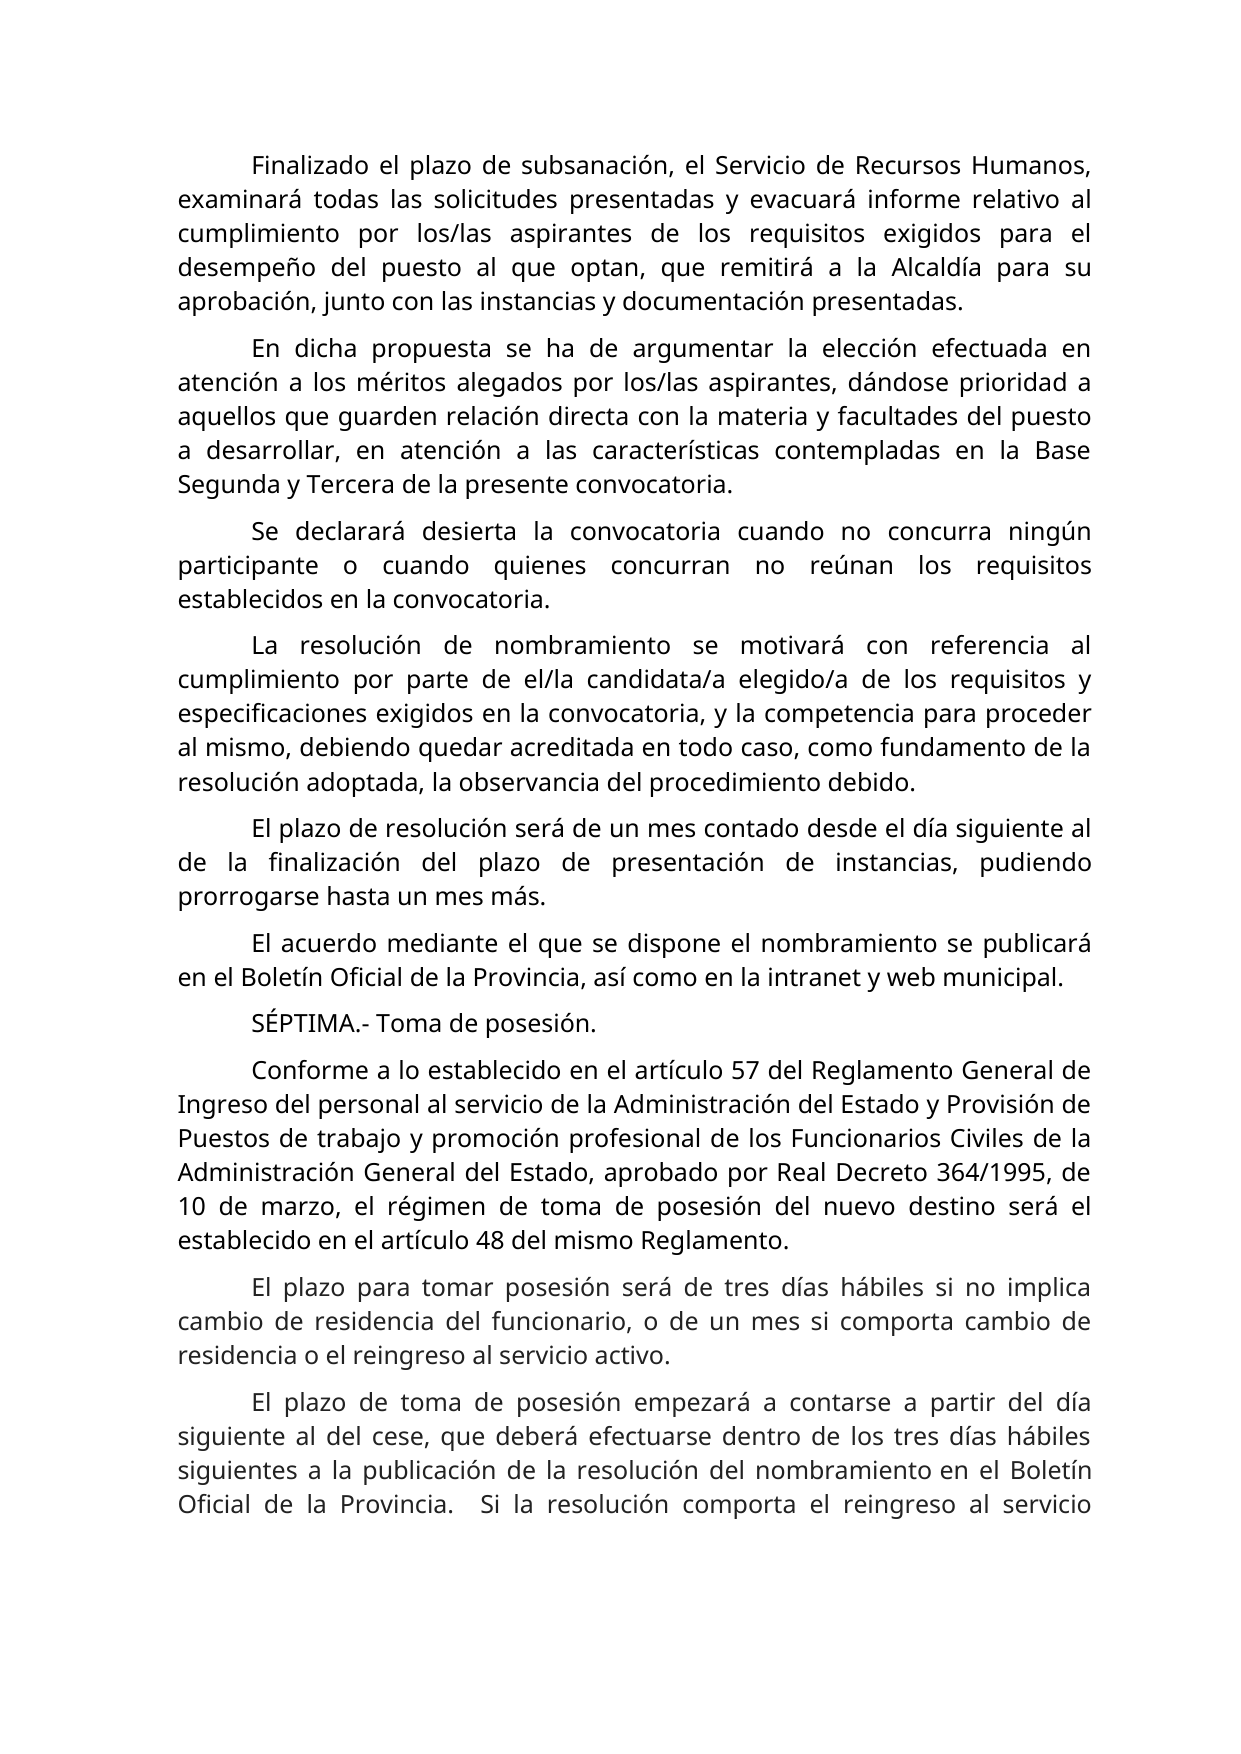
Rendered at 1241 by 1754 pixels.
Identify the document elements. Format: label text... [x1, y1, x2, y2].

text La resolución de nombramiento se motivará con referencia al cumplimiento por parte de el/la candidata/a elegido/a de los requisitos y especificaciones exigidos en la convocatoria, y la competencia para proceder al mismo, debiendo quedar acreditada en todo caso, como fundamento de la resolución adoptada, la observancia del procedimiento debido. [177, 628, 1093, 798]
text Se declarará desierta la convocatoria cuando no concurra ningún participante o cuando quienes concurran no reúnan los requisitos establecidos en la convocatoria. [177, 513, 1093, 615]
text En dicha propuesta se ha de argumentar la elección efectuada en atención a los méritos alegados por los/las aspirantes, dándose prioridad a aquellos que guarden relación directa con la materia y facultades del puesto a desarrollar, en atención a las características contempladas en la Base Segunda y Tercera de la presente convocatoria. [177, 330, 1093, 501]
text El acuerdo mediante el que se dispone el nombramiento se publicará en el Boletín Oficial de la Provincia, así como en la intranet y web municipal. [177, 925, 1093, 993]
text El plazo de toma de posesión empezará a contarse a partir del día siguiente al del cese, que deberá efectuarse dentro de los tres días hábiles siguientes a la publicación de la resolución del nombramiento en el Boletín Oficial de la Provincia. Si la resolución comporta el reingreso al servicio [177, 1384, 1093, 1520]
text Conforme a lo establecido en el artículo 57 del Reglamento General de Ingreso del personal al servicio de la Administración del Estado y Provisión de Puestos de trabajo y promoción profesional de los Funcionarios Civiles de la Administración General del Estado, aprobado por Real Decreto 364/1995, de 10 de marzo, el régimen de toma de posesión del nuevo destino será el establecido en el artículo 48 del mismo Reglamento. [177, 1053, 1093, 1257]
text El plazo para tomar posesión será de tres días hábiles si no implica cambio de residencia del funcionario, o de un mes si comporta cambio de residencia o el reingreso al servicio activo. [177, 1269, 1093, 1372]
text SÉPTIMA.- Toma de posesión. [177, 1006, 1093, 1040]
text Finalizado el plazo de subsanación, el Servicio de Recursos Humanos, examinará todas las solicitudes presentadas y evacuará informe relativo al cumplimiento por los/las aspirantes de los requisitos exigidos para el desempeño del puesto al que optan, que remitirá a la Alcaldía para su aprobación, junto con las instancias y documentación presentadas. [177, 148, 1093, 318]
text El plazo de resolución será de un mes contado desde el día siguiente al de la finalización del plazo de presentación de instancias, pudiendo prorrogarse hasta un mes más. [177, 811, 1093, 913]
